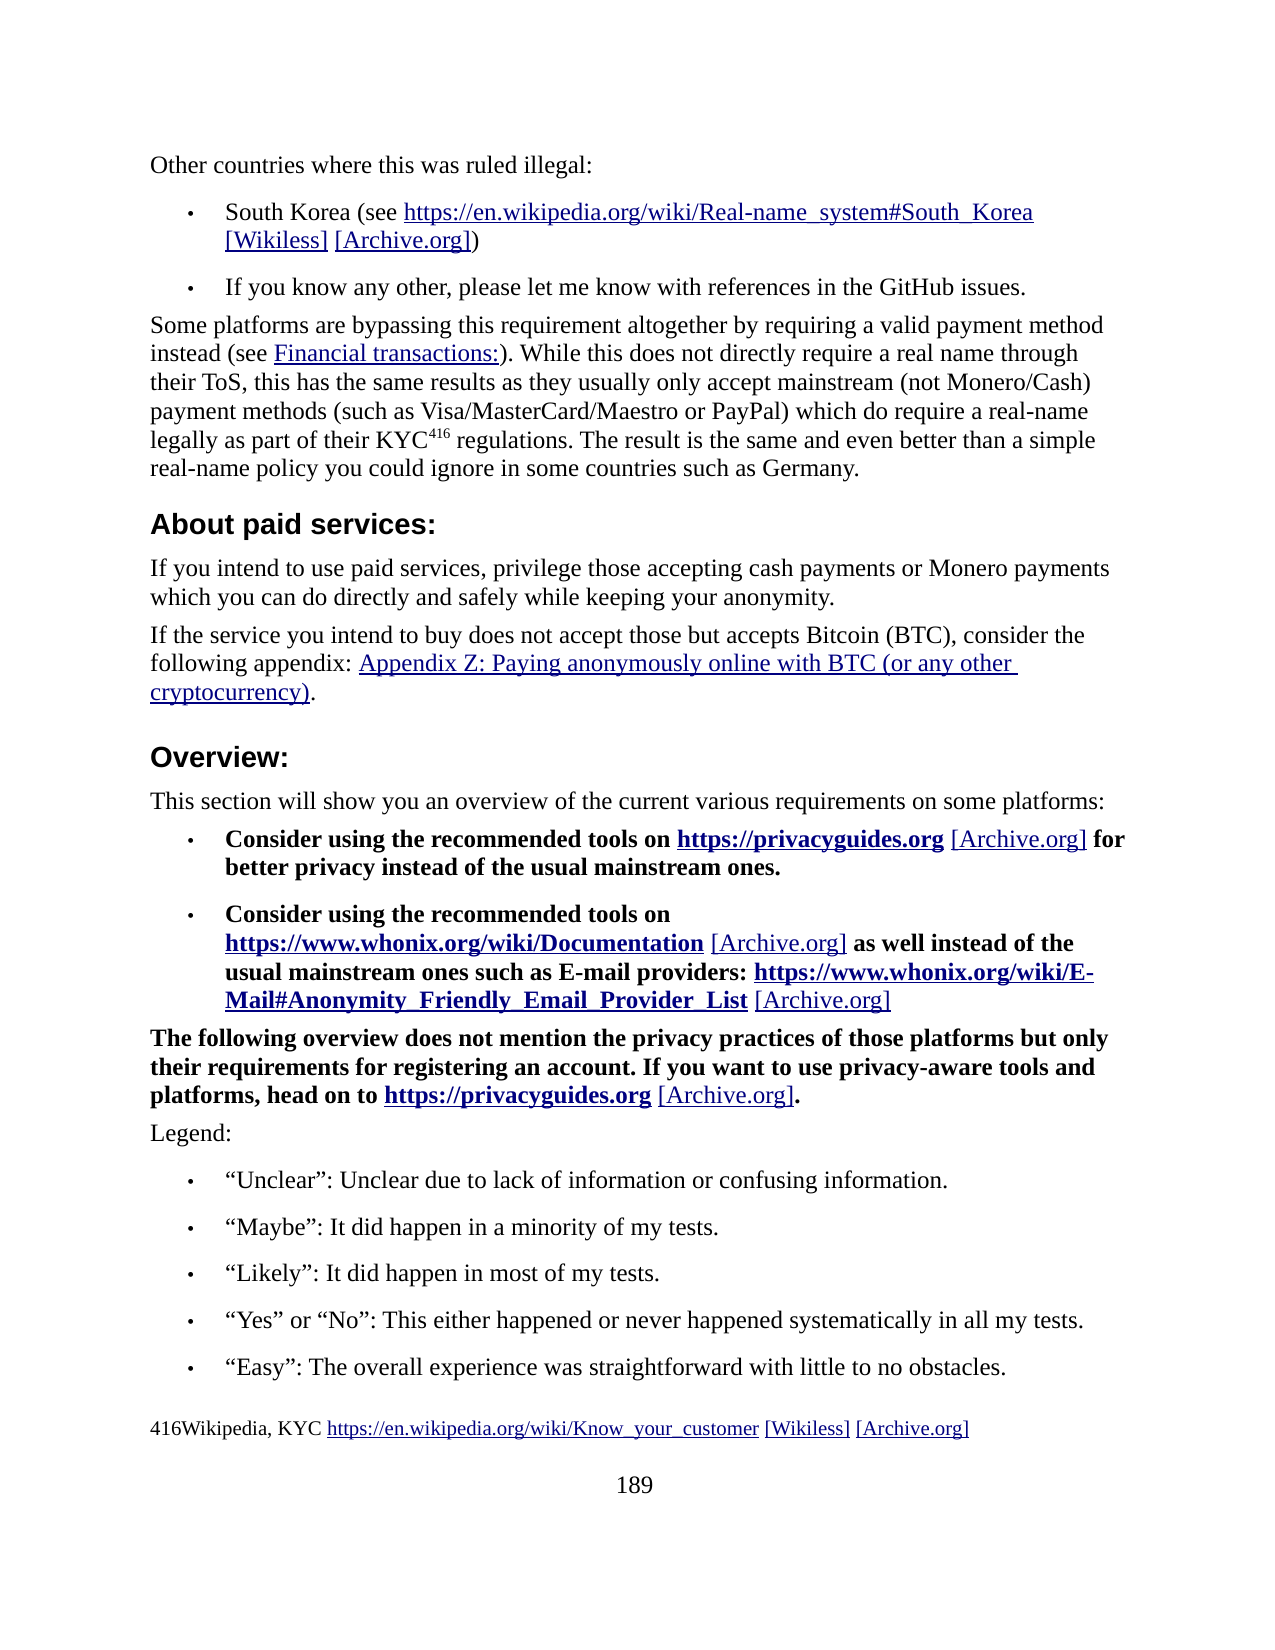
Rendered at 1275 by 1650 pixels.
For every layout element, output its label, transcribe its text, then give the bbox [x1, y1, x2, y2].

list If you know any other, please let me know with references in the GitHub issues. [187, 272, 1125, 301]
text Some platforms are bypassing this requirement altogether by requiring a valid payment method instead (see Financial transactions:). While this does not directly require a real name through their ToS, this has the same results as they usually only accept mainstream (not Monero/Cash) payment methods (such as Visa/MasterCard/Maestro or PayPal) which do require a real-name legally as part of their KYC regulations. The result is the same and even better than a simple real-name policy you could ignore in some countries such as Germany. [150, 310, 1125, 482]
subtitle About paid services: [150, 507, 1125, 541]
text Wikipedia, KYC https://en.wikipedia.org/wiki/Know_your_customer [Wikiless] [Archive.org] [150, 1416, 1125, 1440]
list “Likely”: It did happen in most of my tests. [187, 1258, 1125, 1287]
text Legend: [150, 1118, 1125, 1147]
list “Unclear”: Unclear due to lack of information or confusing information. [187, 1165, 1125, 1194]
subtitle Overview: [150, 740, 1125, 773]
text If the service you intend to buy does not accept those but accepts Bitcoin (BTC), consider the following appendix: Appendix Z: Paying anonymously online with BTC (or any other cryptocurrency). [150, 620, 1125, 706]
list South Korea (see https://en.wikipedia.org/wiki/Real-name_system#South_Korea [Wikiless] [Archive.org]) [187, 197, 1125, 254]
text Other countries where this was ruled illegal: [150, 150, 1125, 179]
list “Yes” or “No”: This either happened or never happened systematically in all my tests. [187, 1305, 1125, 1334]
text This section will show you an overview of the current various requirements on some platforms: [150, 786, 1125, 815]
text If you intend to use paid services, privilege those accepting cash payments or Monero payments which you can do directly and safely while keeping your anonymity. [150, 553, 1125, 611]
list Consider using the recommended tools on https://www.whonix.org/wiki/Documentation [Archive.org] as well instead of the usual mainstream ones such as E-mail providers: https://www.whonix.org/wiki/E-Mail#Anonymity_Friendly_Email_Provider_List [Archive.org] [187, 899, 1125, 1014]
text The following overview does not mention the privacy practices of those platforms but only their requirements for registering an account. If you want to use privacy-aware tools and platforms, head on to https://privacyguides.org [Archive.org]. [150, 1023, 1125, 1109]
list Consider using the recommended tools on https://privacyguides.org [Archive.org] for better privacy instead of the usual mainstream ones. [187, 824, 1125, 881]
list “Maybe”: It did happen in a minority of my tests. [187, 1212, 1125, 1240]
list “Easy”: The overall experience was straightforward with little to no obstacles. [187, 1352, 1125, 1380]
